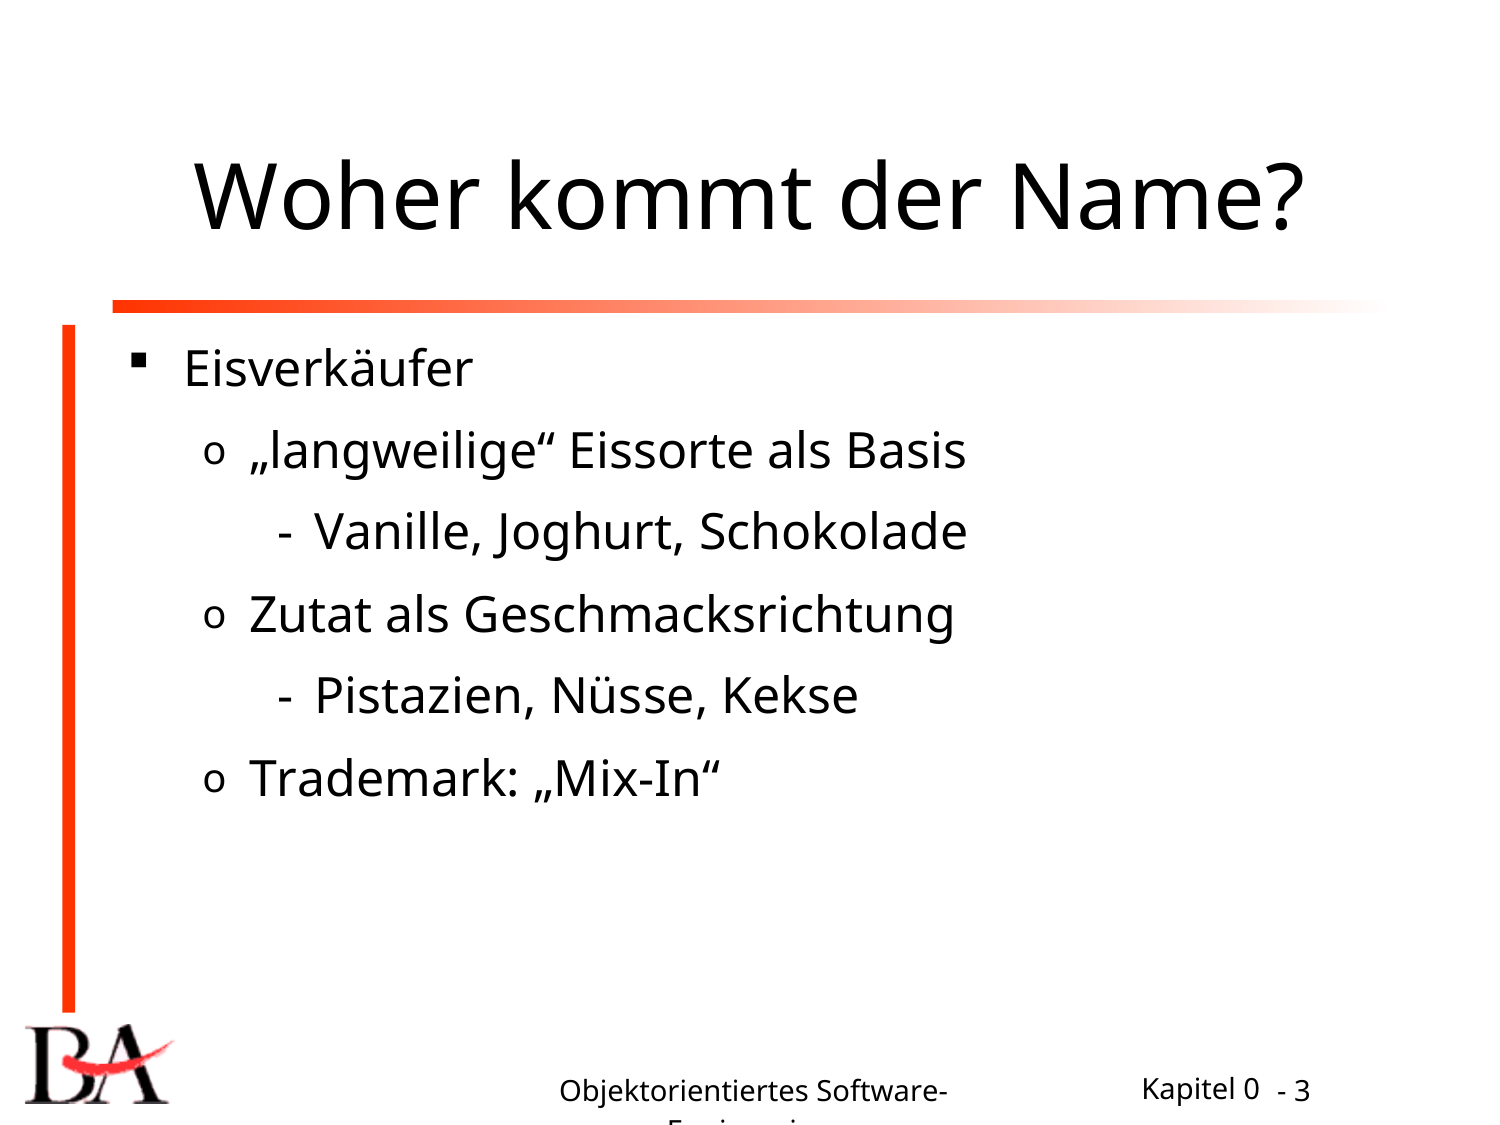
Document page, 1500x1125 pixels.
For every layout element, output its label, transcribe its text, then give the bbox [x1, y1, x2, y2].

list Eisverkäufer „langweilige“ Eissorte als Basis Vanille, Joghurt, Schokolade Zutat als Geschmacksrichtung Pistazien, Nüsse, Kekse Trademark: „Mix-In“ [112, 324, 1388, 1051]
title Woher kommt der Name? [112, 99, 1388, 288]
picture [24, 1024, 175, 1104]
